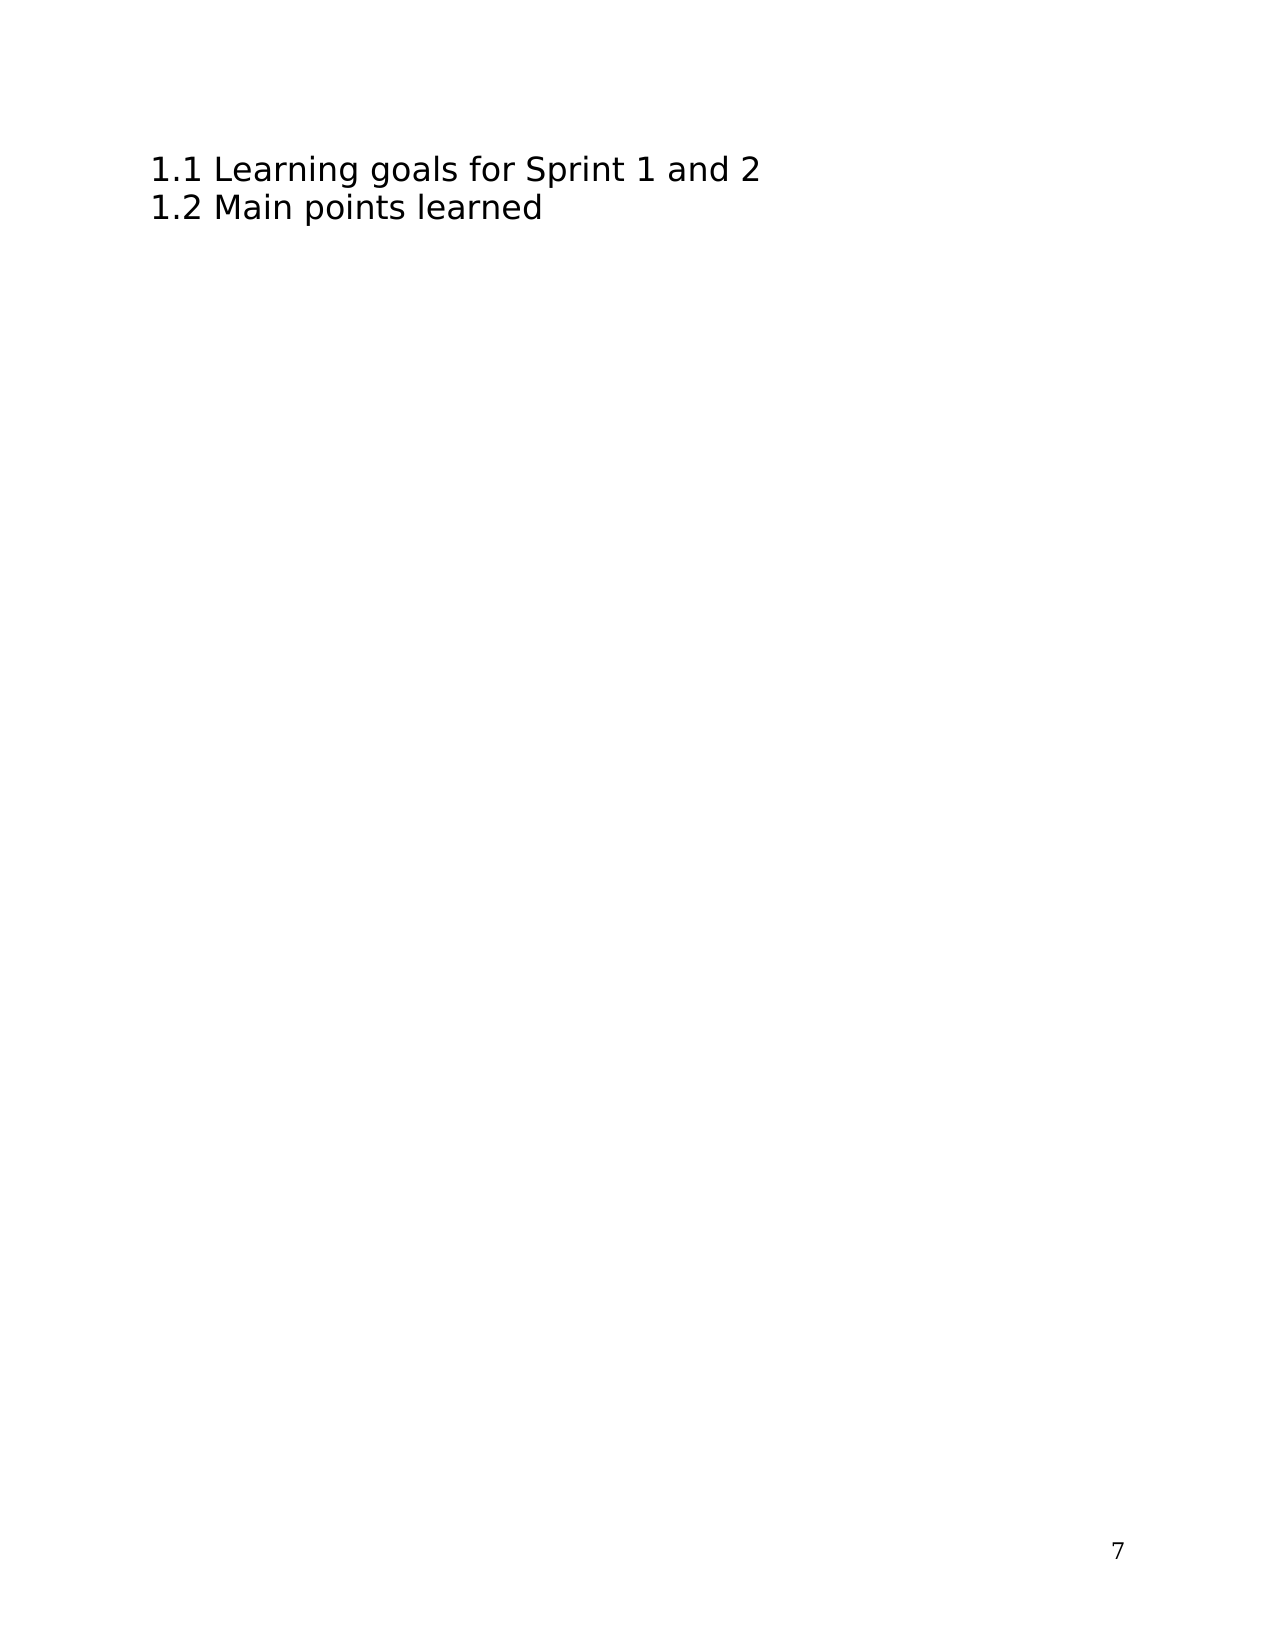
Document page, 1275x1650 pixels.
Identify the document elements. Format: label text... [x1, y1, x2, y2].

subtitle 1.2 Main points learned [150, 189, 1125, 228]
subtitle 1.1 Learning goals for Sprint 1 and 2 [150, 150, 1125, 189]
